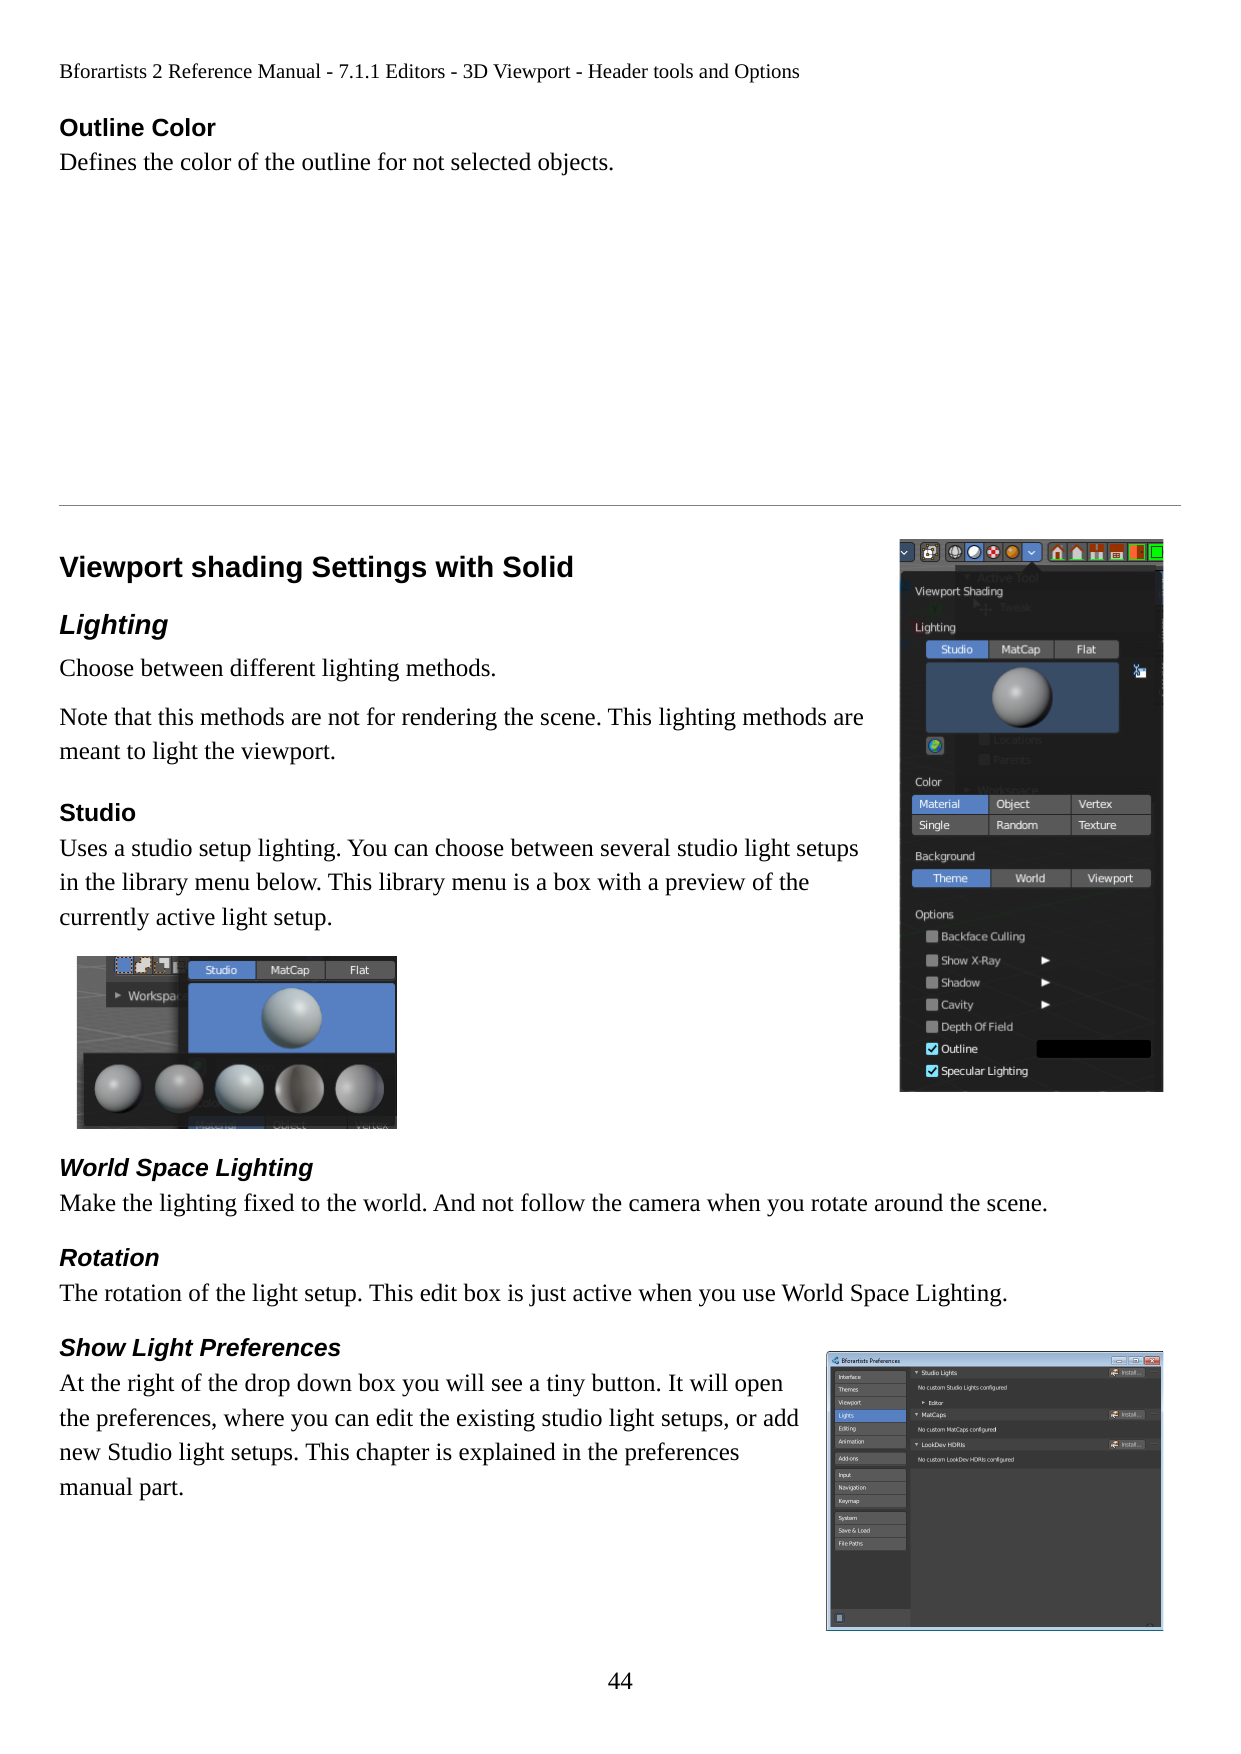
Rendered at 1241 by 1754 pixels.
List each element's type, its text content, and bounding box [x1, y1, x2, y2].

subtitle Viewport shading Settings with Solid [59, 549, 899, 583]
subtitle Rotation [59, 1243, 1181, 1272]
text Note that this methods are not for rendering the scene. This lighting methods are meant to light the viewport. [59, 702, 899, 765]
subtitle World Space Lighting [59, 1153, 1181, 1182]
picture [899, 539, 1164, 1092]
text Make the lighting fixed to the world. And not follow the camera when you rotate around the scene. [59, 1188, 1181, 1217]
text At the right of the drop down box you will see a tiny button. It will open the preferences, where you can edit the existing studio light setups, or add new Studio light setups. This chapter is explained in the preferences manual part. [59, 1368, 826, 1500]
subtitle [1164, 798, 1181, 826]
picture [76, 956, 397, 1129]
subtitle Show Light Preferences [59, 1333, 1181, 1362]
text The rotation of the light setup. This edit box is just active when you use World Space Lighting. [59, 1278, 1181, 1307]
text Choose between different lighting methods. [59, 653, 899, 681]
subtitle [1164, 608, 1181, 640]
text Defines the color of the outline for not selected objects. [59, 147, 1181, 176]
subtitle Outline Color [59, 113, 1181, 141]
subtitle Studio [59, 798, 899, 826]
text Uses a studio setup lighting. You can choose between several studio light setups in the library menu below. This library menu is a box with a preview of the currently active light setup. [59, 833, 899, 930]
picture [826, 1351, 1164, 1631]
subtitle Lighting [59, 608, 899, 640]
